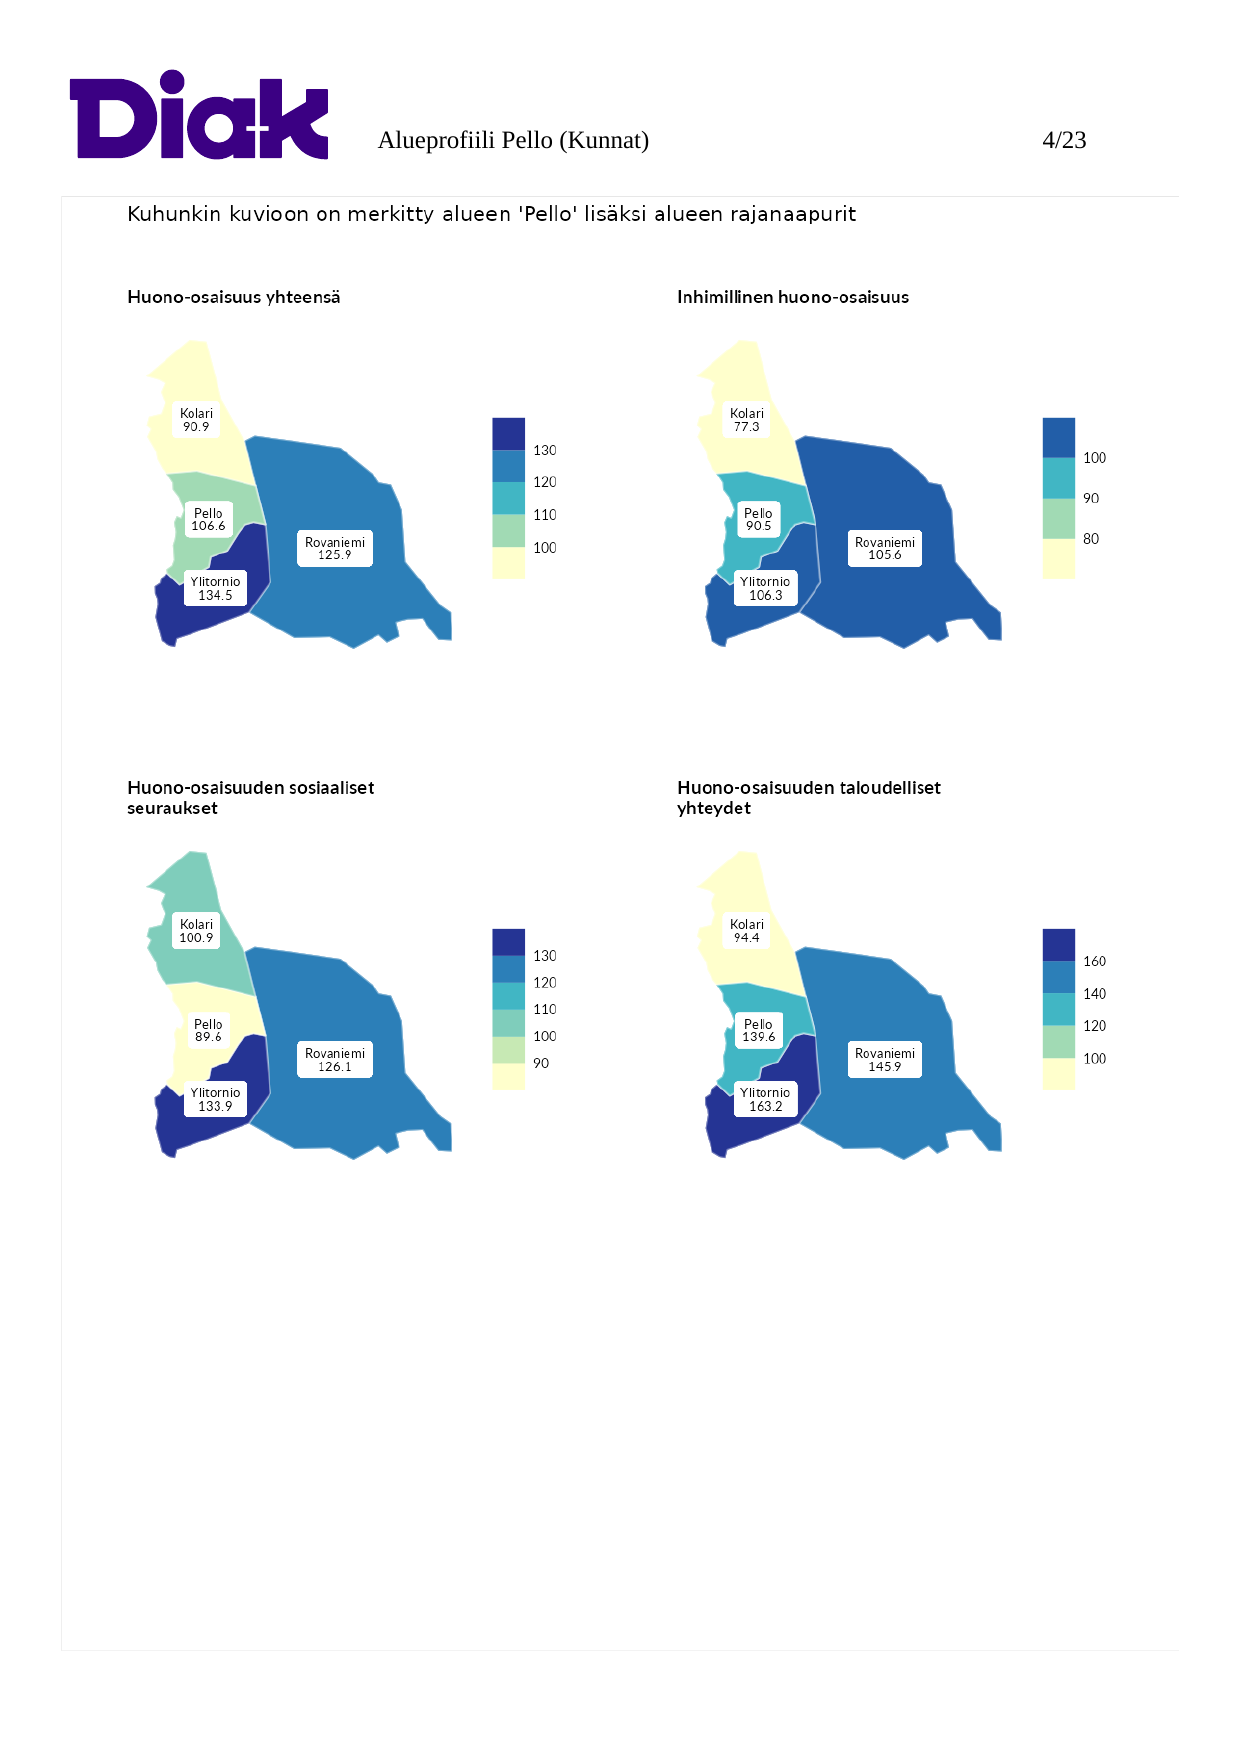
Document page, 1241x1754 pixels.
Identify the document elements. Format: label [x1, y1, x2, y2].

picture [61, 196, 1179, 1651]
